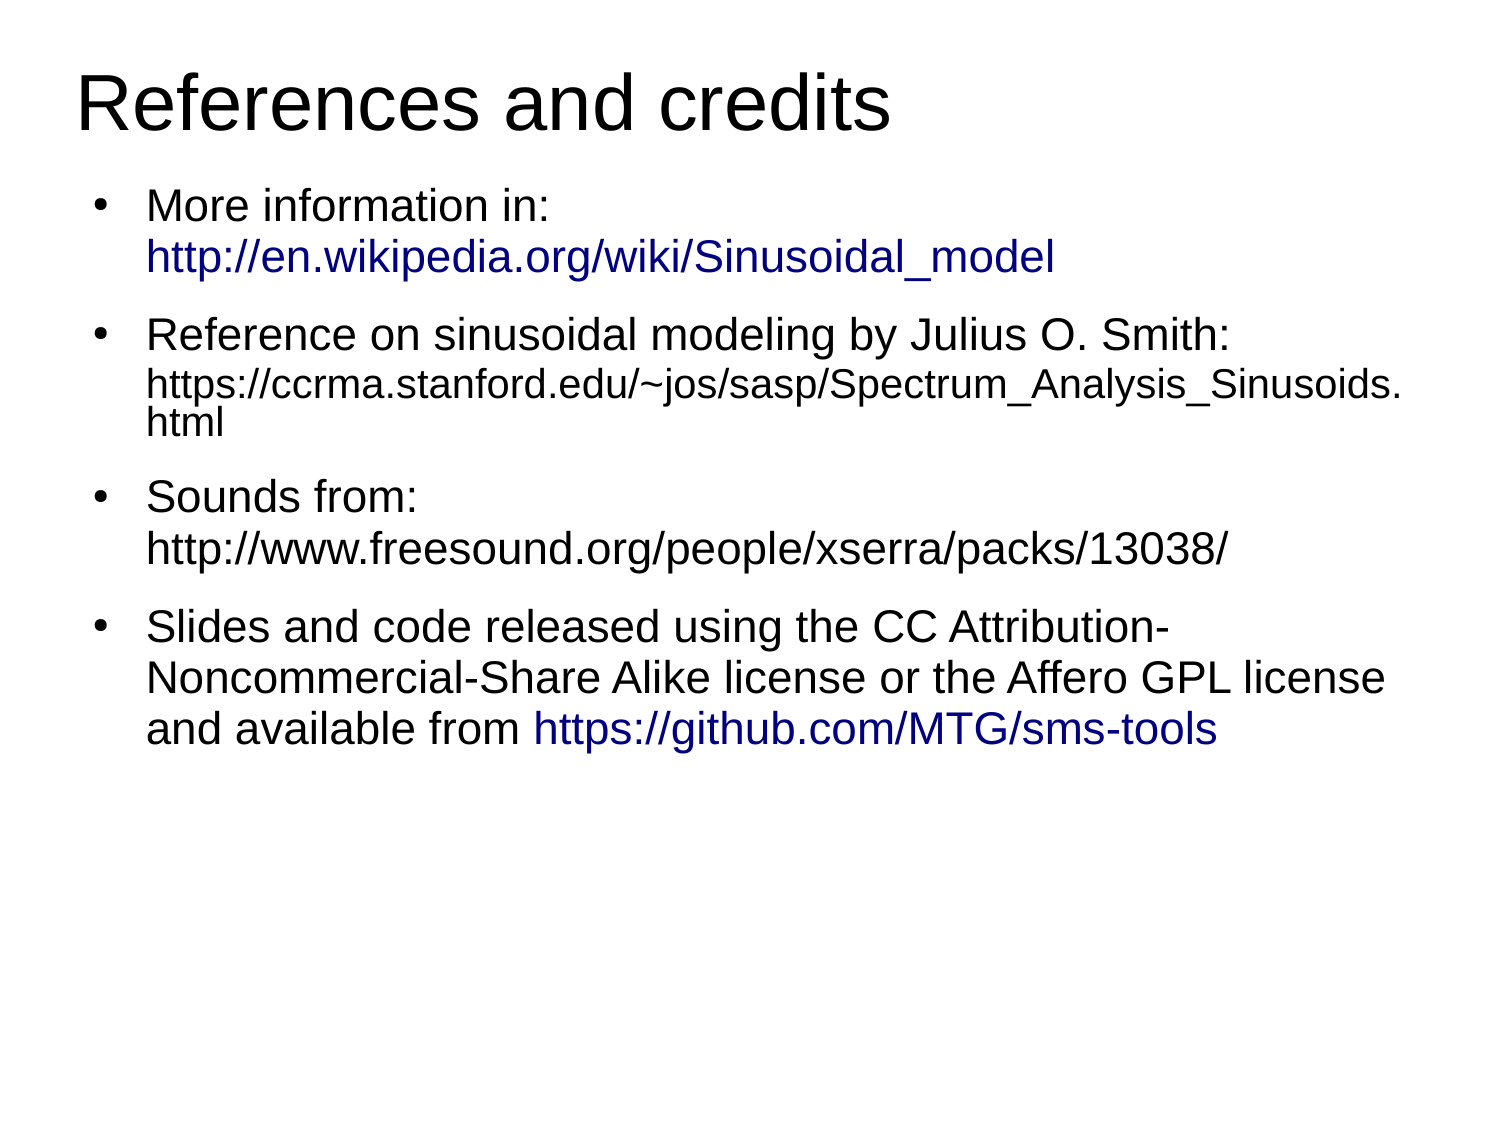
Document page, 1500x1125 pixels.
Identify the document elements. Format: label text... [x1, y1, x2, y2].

title References and credits [75, 9, 1425, 179]
list More information in:http://en.wikipedia.org/wiki/Sinusoidal_model Reference on sinusoidal modeling by Julius O. Smith: https://ccrma.stanford.edu/~jos/sasp/Spectrum_Analysis_Sinusoids.html Sounds from: http://www.freesound.org/people/xserra/packs/13038/ Slides and code released using the CC Attribution-Noncommercial-Share Alike license or the Affero GPL license and available from https://github.com/MTG/sms-tools [75, 179, 1425, 1036]
